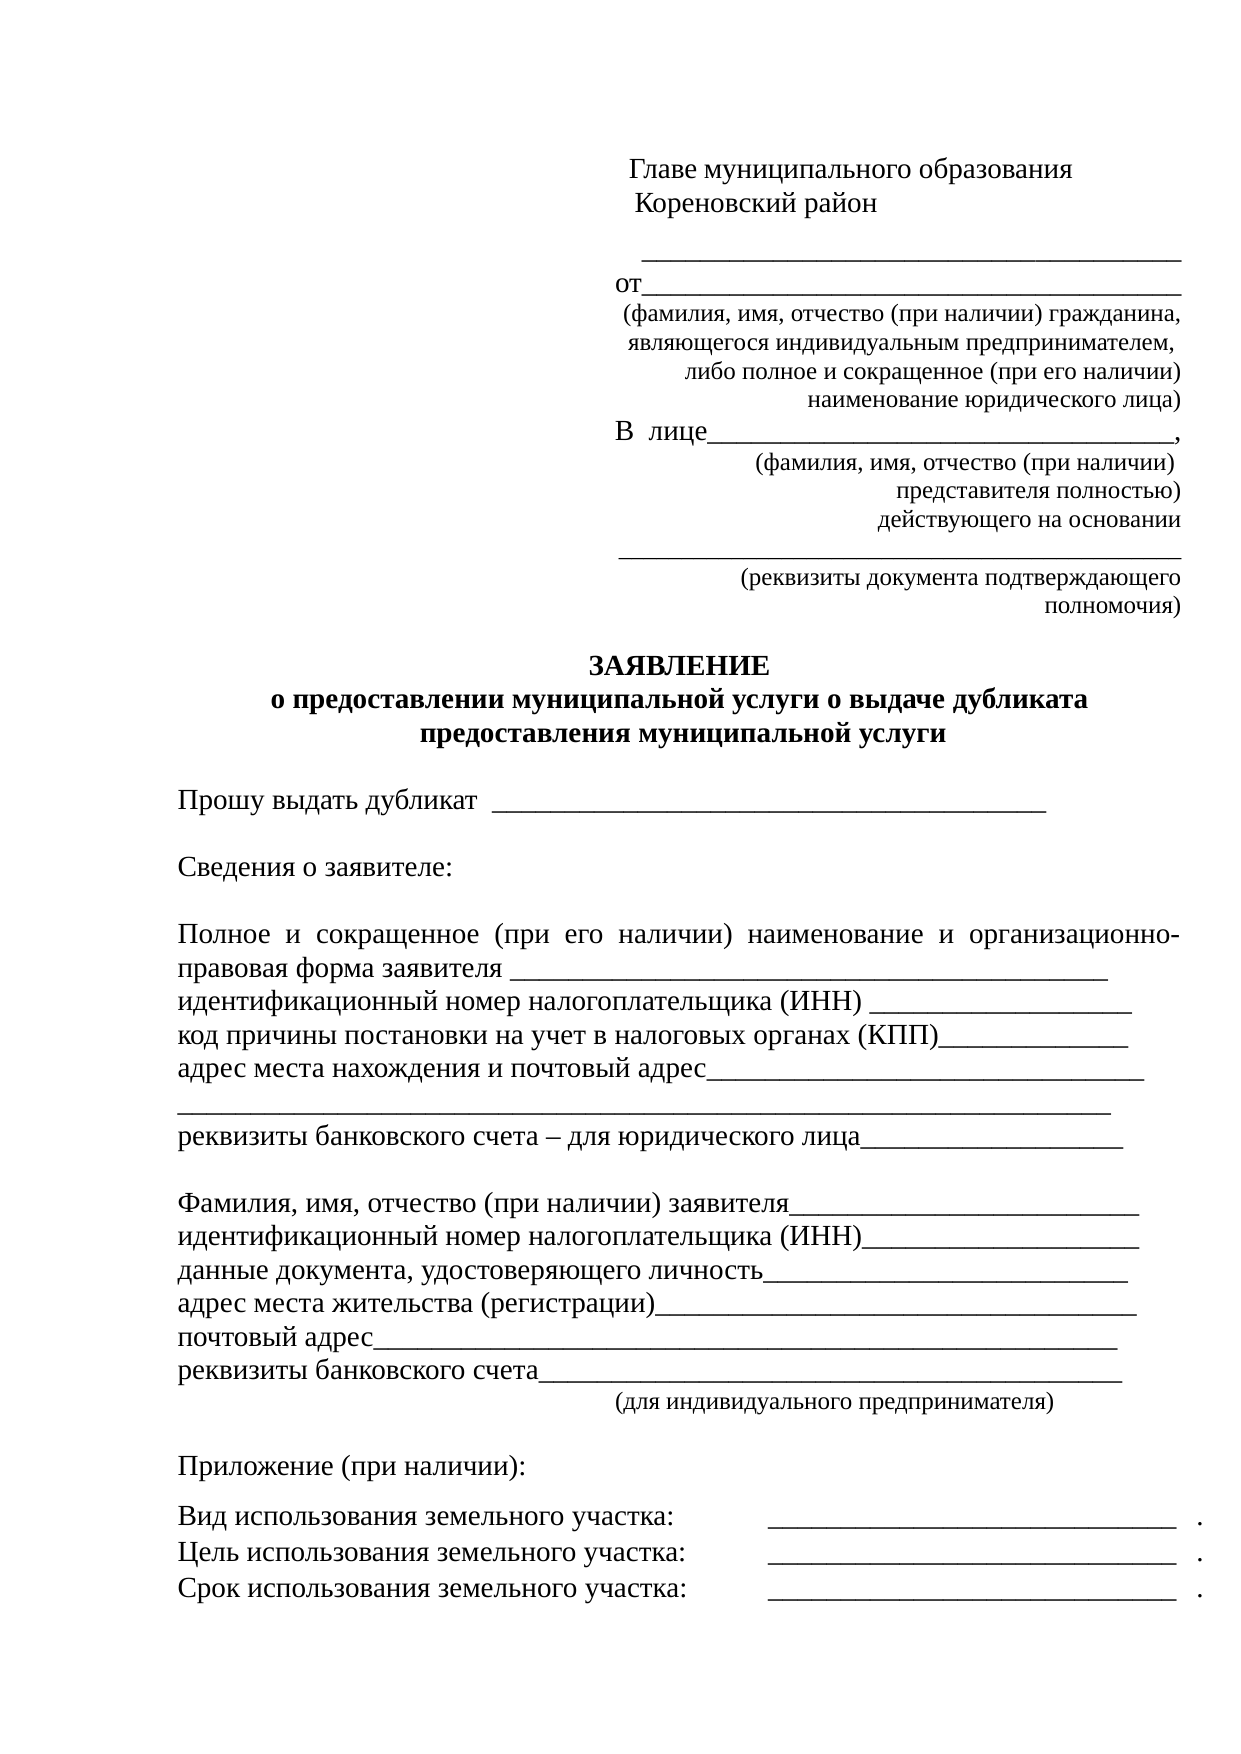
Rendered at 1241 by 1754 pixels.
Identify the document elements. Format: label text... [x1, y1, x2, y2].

text идентификационный номер налогоплательщика (ИНН) __________________ [177, 983, 1181, 1017]
text почтовый адрес___________________________________________________ [177, 1319, 1181, 1352]
text В лице________________________________, [177, 413, 1181, 447]
table_header ____________________________ [765, 1482, 1193, 1531]
text Кореновский район [591, 185, 1181, 219]
text Полное и сокращенное (при его наличии) наименование и организационно-правовая форма заявителя _________________________________________ [177, 916, 1181, 983]
text идентификационный номер налогоплательщика (ИНН)___________________ [177, 1218, 1181, 1252]
table_header . [1193, 1482, 1229, 1531]
text действующего на основании [177, 504, 1181, 533]
text от_____________________________________ [177, 265, 1181, 298]
table_cell . [1193, 1531, 1229, 1567]
text наименование юридического лица) [177, 384, 1181, 413]
text (фамилия, имя, отчество (при наличии) представителя полностью) [177, 447, 1181, 504]
text адрес места жительства (регистрации)_________________________________ [177, 1285, 1181, 1319]
text _____________________________________ [177, 231, 1181, 265]
table_cell Цель использования земельного участка: [174, 1531, 765, 1567]
text код причины постановки на учет в налоговых органах (КПП)_____________ [177, 1017, 1181, 1051]
text являющегося индивидуальным предпринимателем, [177, 327, 1181, 356]
text либо полное и сокращенное (при его наличии) [177, 356, 1181, 384]
table_header Вид использования земельного участка: [174, 1482, 765, 1531]
text Фамилия, имя, отчество (при наличии) заявителя________________________ [177, 1185, 1181, 1218]
text ________________________________________________________________ [177, 1084, 1181, 1118]
text (фамилия, имя, отчество (при наличии) гражданина, [177, 298, 1181, 327]
table_cell Срок использования земельного участка: [174, 1567, 765, 1604]
text данные документа, удостоверяющего личность_________________________ [177, 1252, 1181, 1285]
table_cell ____________________________ [765, 1567, 1193, 1604]
table_cell ____________________________ [765, 1531, 1193, 1567]
text предоставления муниципальной услуги [177, 715, 1181, 749]
text ЗАЯВЛЕНИЕ о предоставлении муниципальной услуги о выдаче дубликата [177, 648, 1181, 715]
text реквизиты банковского счета – для юридического лица__________________ [177, 1118, 1181, 1151]
table_cell . [1193, 1567, 1229, 1604]
text (реквизиты документа подтверждающего [177, 562, 1181, 591]
text реквизиты банковского счета________________________________________ [177, 1352, 1181, 1386]
text адрес места нахождения и почтовый адрес______________________________ [177, 1051, 1181, 1084]
text Сведения о заявителе: [177, 849, 1181, 883]
text Прошу выдать дубликат ______________________________________ [177, 782, 1181, 816]
text Главе муниципального образования [177, 152, 1181, 185]
text полномочия) [177, 591, 1181, 619]
text Приложение (при наличии): [177, 1448, 1181, 1482]
text _____________________________________________ [177, 533, 1181, 562]
text (для индивидуального предпринимателя) [177, 1386, 1181, 1415]
